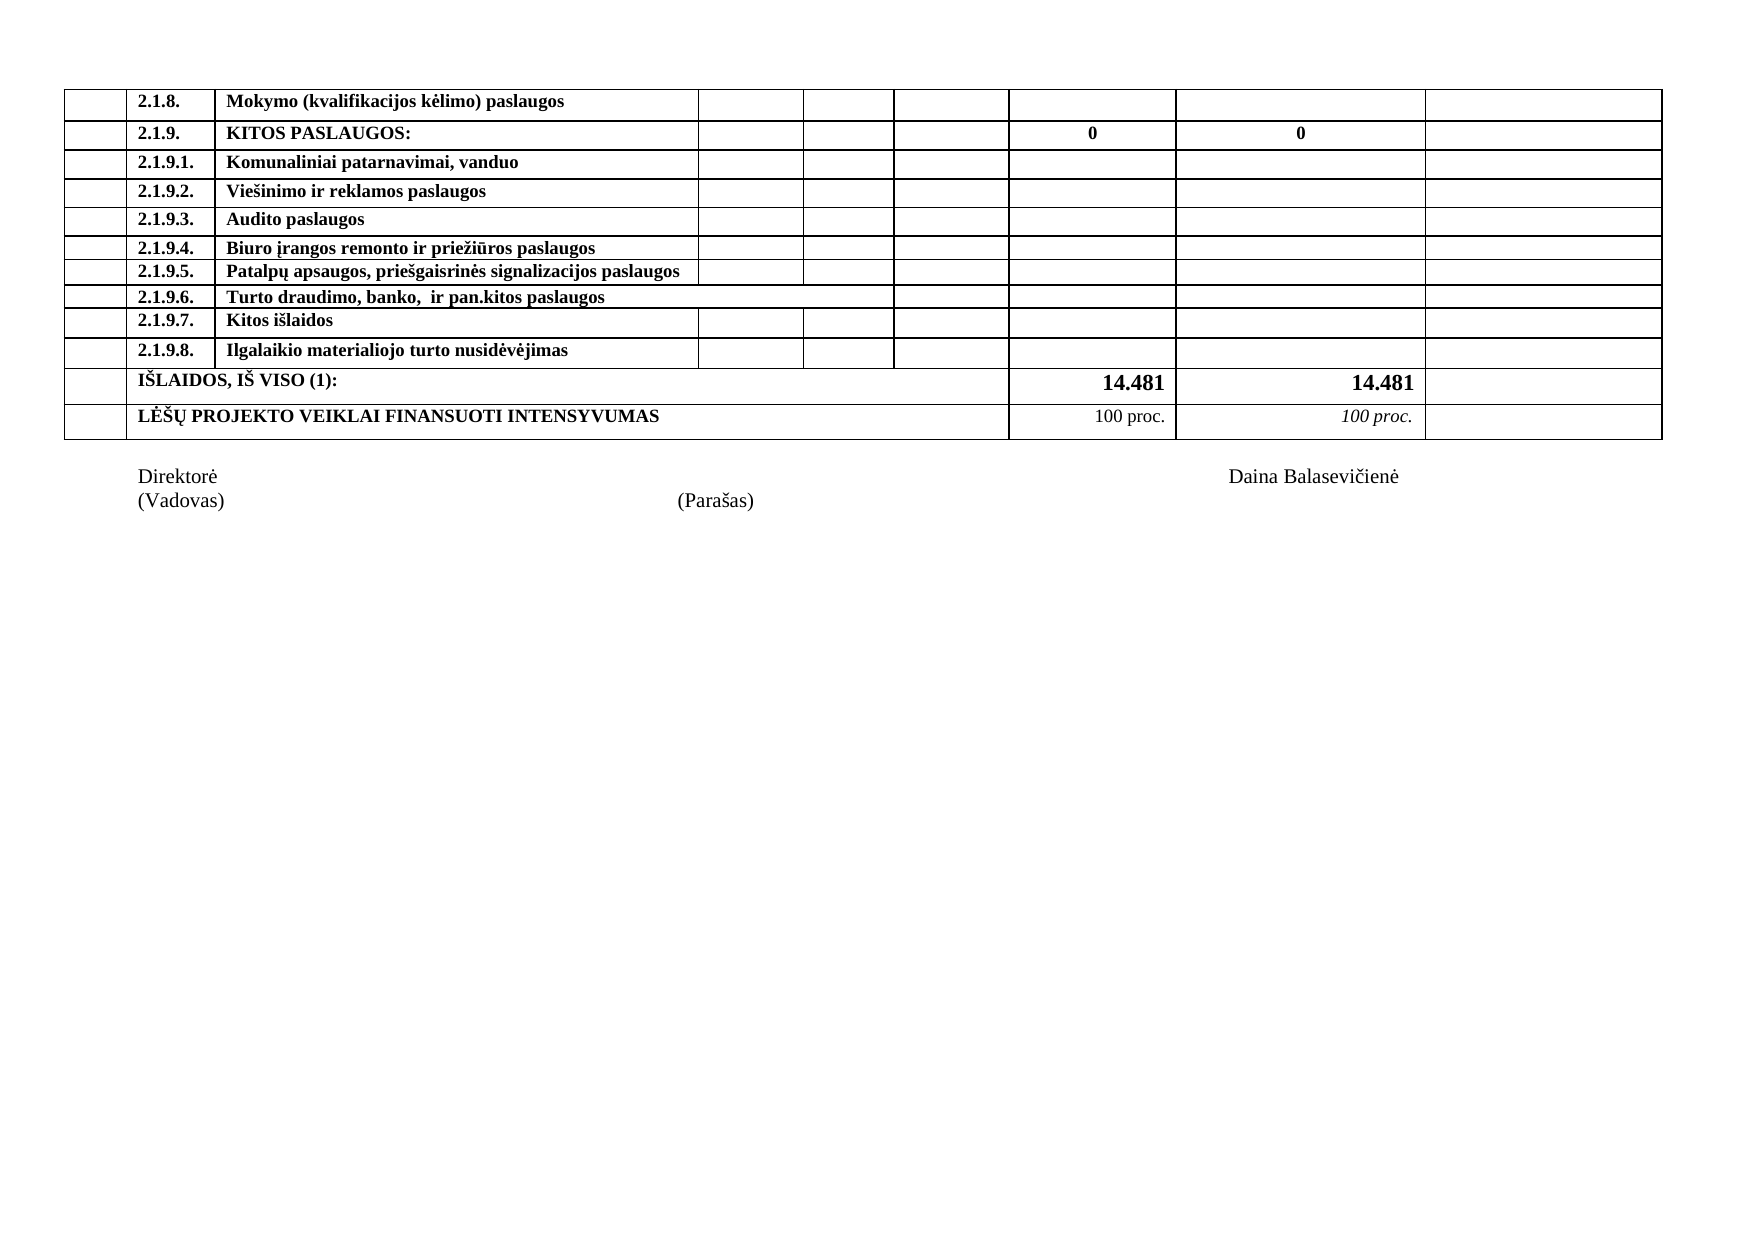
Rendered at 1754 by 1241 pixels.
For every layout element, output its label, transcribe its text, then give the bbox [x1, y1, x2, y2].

table_cell 2.1.9. [127, 122, 214, 149]
table_cell [1010, 90, 1175, 120]
table_cell [698, 369, 803, 404]
table_cell [895, 339, 1008, 367]
table_cell [699, 208, 803, 235]
table_cell KITOS PASLAUGOS: [216, 122, 698, 149]
table_cell [804, 90, 893, 120]
table_cell Viešinimo ir reklamos paslaugos [216, 180, 698, 207]
table_cell [65, 208, 126, 235]
table_cell [894, 369, 1008, 404]
table_cell [65, 339, 126, 367]
table_cell [1426, 440, 1662, 488]
table_cell 2.1.9.7. [127, 309, 214, 337]
table_cell 0 [1177, 122, 1425, 149]
table_cell [65, 405, 126, 438]
table_cell (Vadovas) (Parašas) [126, 488, 1176, 513]
table_cell [1426, 90, 1661, 120]
table_cell [1426, 339, 1661, 367]
table_cell [64, 440, 126, 488]
table_cell [1177, 260, 1425, 284]
table_cell [895, 122, 1008, 149]
table_cell 2.1.9.4. [127, 237, 214, 258]
table_cell [1426, 309, 1661, 337]
table_cell [1010, 237, 1175, 258]
table_cell Turto draudimo, banko, ir pan.kitos paslaugos [216, 286, 893, 307]
table_cell [895, 180, 1008, 207]
table_cell [1010, 339, 1175, 367]
table_cell [699, 151, 803, 178]
table_cell Daina Balasevičienė [1009, 440, 1426, 488]
table_cell [65, 122, 126, 149]
table_cell 2.1.9.5. [127, 260, 214, 284]
table_cell [299, 440, 698, 488]
table_cell [1426, 208, 1661, 235]
table_cell [895, 151, 1008, 178]
table_cell [1426, 286, 1661, 307]
table_cell [1010, 180, 1175, 207]
table_cell [1010, 260, 1175, 284]
table_cell [895, 208, 1008, 235]
table_cell Direktorė [126, 440, 299, 488]
table_cell [1177, 309, 1425, 337]
table_cell 2.1.9.8. [127, 339, 214, 367]
table_cell [894, 440, 1009, 488]
table_cell LĖŠŲ PROJEKTO VEIKLAI FINANSUOTI INTENSYVUMAS [127, 405, 894, 438]
table_cell [804, 208, 893, 235]
table_cell [1177, 237, 1425, 258]
table_cell [699, 180, 803, 207]
table_cell Mokymo (kvalifikacijos kėlimo) paslaugos [216, 90, 698, 120]
table_cell 14.481 [1010, 369, 1175, 404]
table_cell [1176, 488, 1426, 513]
table_cell [1426, 180, 1661, 207]
table_cell [65, 90, 126, 120]
table_cell [699, 339, 803, 367]
table_cell 100 proc. [1010, 405, 1175, 438]
table_cell [1426, 405, 1661, 438]
table_cell [1177, 151, 1425, 178]
table_cell [1177, 339, 1425, 367]
table_cell [895, 286, 1008, 307]
table_cell [895, 90, 1008, 120]
table_cell [1426, 122, 1661, 149]
table_cell [804, 440, 894, 488]
table_cell [804, 369, 894, 404]
table_cell [1177, 208, 1425, 235]
table_cell [804, 309, 893, 337]
table_cell [1426, 369, 1661, 404]
table_cell [895, 237, 1008, 258]
table_cell [804, 122, 893, 149]
table_cell [698, 440, 803, 488]
table_cell [1010, 151, 1175, 178]
table_cell [804, 237, 893, 258]
table_cell IŠLAIDOS, IŠ VISO (1): [127, 369, 698, 404]
table_cell [1426, 488, 1662, 513]
table_cell [699, 90, 803, 120]
table_cell [699, 309, 803, 337]
table_cell 0 [1010, 122, 1175, 149]
table_cell [699, 122, 803, 149]
table_cell [65, 180, 126, 207]
table_cell [65, 151, 126, 178]
table_cell [894, 405, 1008, 438]
table_cell [1010, 309, 1175, 337]
table_cell Komunaliniai patarnavimai, vanduo [216, 151, 698, 178]
table_cell [65, 309, 126, 337]
table_cell Ilgalaikio materialiojo turto nusidėvėjimas [216, 339, 698, 367]
table_cell [65, 286, 126, 307]
table_cell [895, 309, 1008, 337]
table_cell [64, 488, 126, 513]
table_cell 2.1.8. [127, 90, 214, 120]
table_cell [1426, 151, 1661, 178]
table_cell [1010, 286, 1175, 307]
table_cell 2.1.9.3. [127, 208, 214, 235]
table_cell 14.481 [1177, 369, 1425, 404]
table_cell Biuro įrangos remonto ir priežiūros paslaugos [216, 237, 698, 258]
table_cell [1177, 286, 1425, 307]
table_cell [804, 180, 893, 207]
table_cell [65, 369, 126, 404]
table_cell [895, 260, 1008, 284]
table_cell [804, 260, 893, 284]
table_cell [699, 260, 803, 284]
table_cell 2.1.9.6. [127, 286, 214, 307]
table_cell [65, 237, 126, 258]
table_cell [65, 260, 126, 284]
table_cell Patalpų apsaugos, priešgaisrinės signalizacijos paslaugos [216, 260, 698, 284]
table_cell [1010, 208, 1175, 235]
table_cell [1426, 237, 1661, 258]
table_cell [699, 237, 803, 258]
table_cell [1426, 260, 1661, 284]
table_cell [1177, 90, 1425, 120]
table_cell 2.1.9.2. [127, 180, 214, 207]
table_cell 100 proc. [1177, 405, 1425, 438]
table_cell [804, 339, 893, 367]
table_cell 2.1.9.1. [127, 151, 214, 178]
table_cell [1177, 180, 1425, 207]
table_cell Kitos išlaidos [216, 309, 698, 337]
table_cell Audito paslaugos [216, 208, 698, 235]
table_cell [804, 151, 893, 178]
